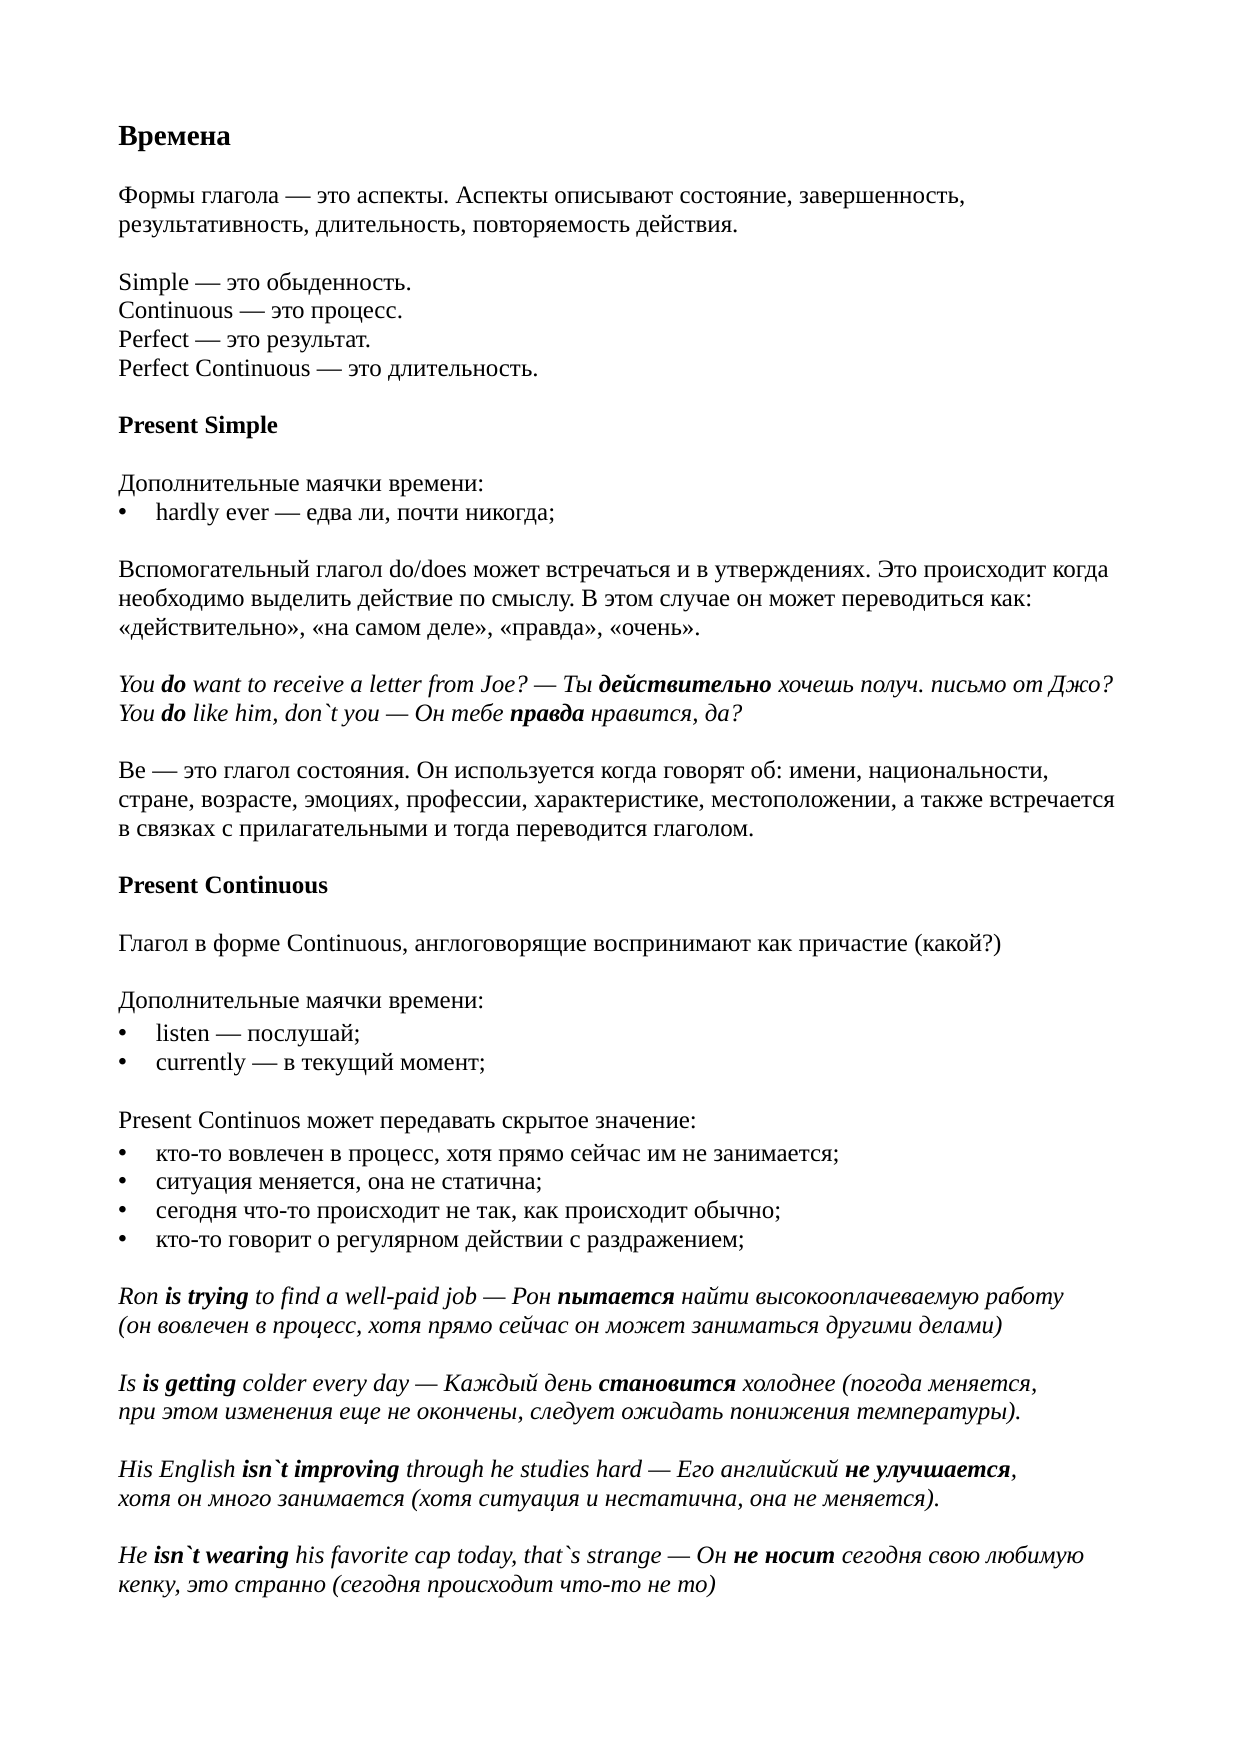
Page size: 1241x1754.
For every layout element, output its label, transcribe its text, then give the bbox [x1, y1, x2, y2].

list сегодня что-то происходит не так, как происходит обычно; [118, 1195, 1122, 1224]
text Дополнительные маячки времени: [118, 468, 1122, 497]
text Present Continuos может передавать скрытое значение: [118, 1105, 1122, 1133]
text Continuous — это процесс. [118, 295, 1122, 324]
text Времена [118, 118, 1122, 152]
text Simple — это обыденность. [118, 267, 1122, 295]
list ситуация меняется, она не статична; [118, 1166, 1122, 1195]
text Вспомогательный глагол do/does может встречаться и в утверждениях. Это происходит когда необходимо выделить действие по смыслу. В этом случае он может переводиться как: «действительно», «на самом деле», «правда», «очень». [118, 554, 1122, 640]
text Perfect Continuous — это длительность. [118, 353, 1122, 382]
text Глагол в форме Continuous, англоговорящие воспринимают как причастие (какой?) [118, 928, 1122, 957]
list hardly ever — едва ли, почти никогда; [118, 497, 1122, 525]
text Формы глагола — это аспекты. Аспекты описывают состояние, завершенность, результативность, длительность, повторяемость действия. [118, 180, 1122, 238]
text Ron is trying to find a well-paid job — Рон пытается найти высокооплачеваемую работу [118, 1281, 1122, 1310]
text You do like him, don`t you — Он тебе правда нравится, да? [118, 698, 1122, 727]
list кто-то говорит о регулярном действии с раздражением; [118, 1224, 1122, 1253]
text Perfect — это результат. [118, 324, 1122, 353]
list listen — послушай; [118, 1018, 1122, 1047]
text Be — это глагол состояния. Он используется когда говорят об: имени, национальности, стране, возрасте, эмоциях, профессии, характеристике, местоположении, а также встречается в связках с прилагательными и тогда переводится глаголом. [118, 755, 1122, 842]
list currently — в текущий момент; [118, 1047, 1122, 1076]
text (он вовлечен в процесс, хотя прямо сейчас он может заниматься другими делами) [118, 1310, 1122, 1339]
text при этом изменения еще не окончены, следует ожидать понижения температуры). [118, 1396, 1122, 1425]
text Is is getting colder every day — Каждый день становится холоднее (погода меняется, [118, 1368, 1122, 1396]
text Дополнительные маячки времени: [118, 985, 1122, 1014]
text Present Continuous [118, 870, 1122, 899]
text хотя он много занимается (хотя ситуация и нестатична, она не меняется). [118, 1483, 1122, 1511]
text Present Simple [118, 410, 1122, 439]
text You do want to receive a letter from Joe? — Ты действительно хочешь получ. письмо от Джо? [118, 669, 1122, 698]
list кто-то вовлечен в процесс, хотя прямо сейчас им не занимается; [118, 1138, 1122, 1166]
text He isn`t wearing his favorite cap today, that`s strange — Он не носит сегодня свою любимую кепку, это странно (сегодня происходит что-то не то) [118, 1540, 1122, 1598]
text His English isn`t improving through he studies hard — Его английский не улучшается, [118, 1454, 1122, 1483]
